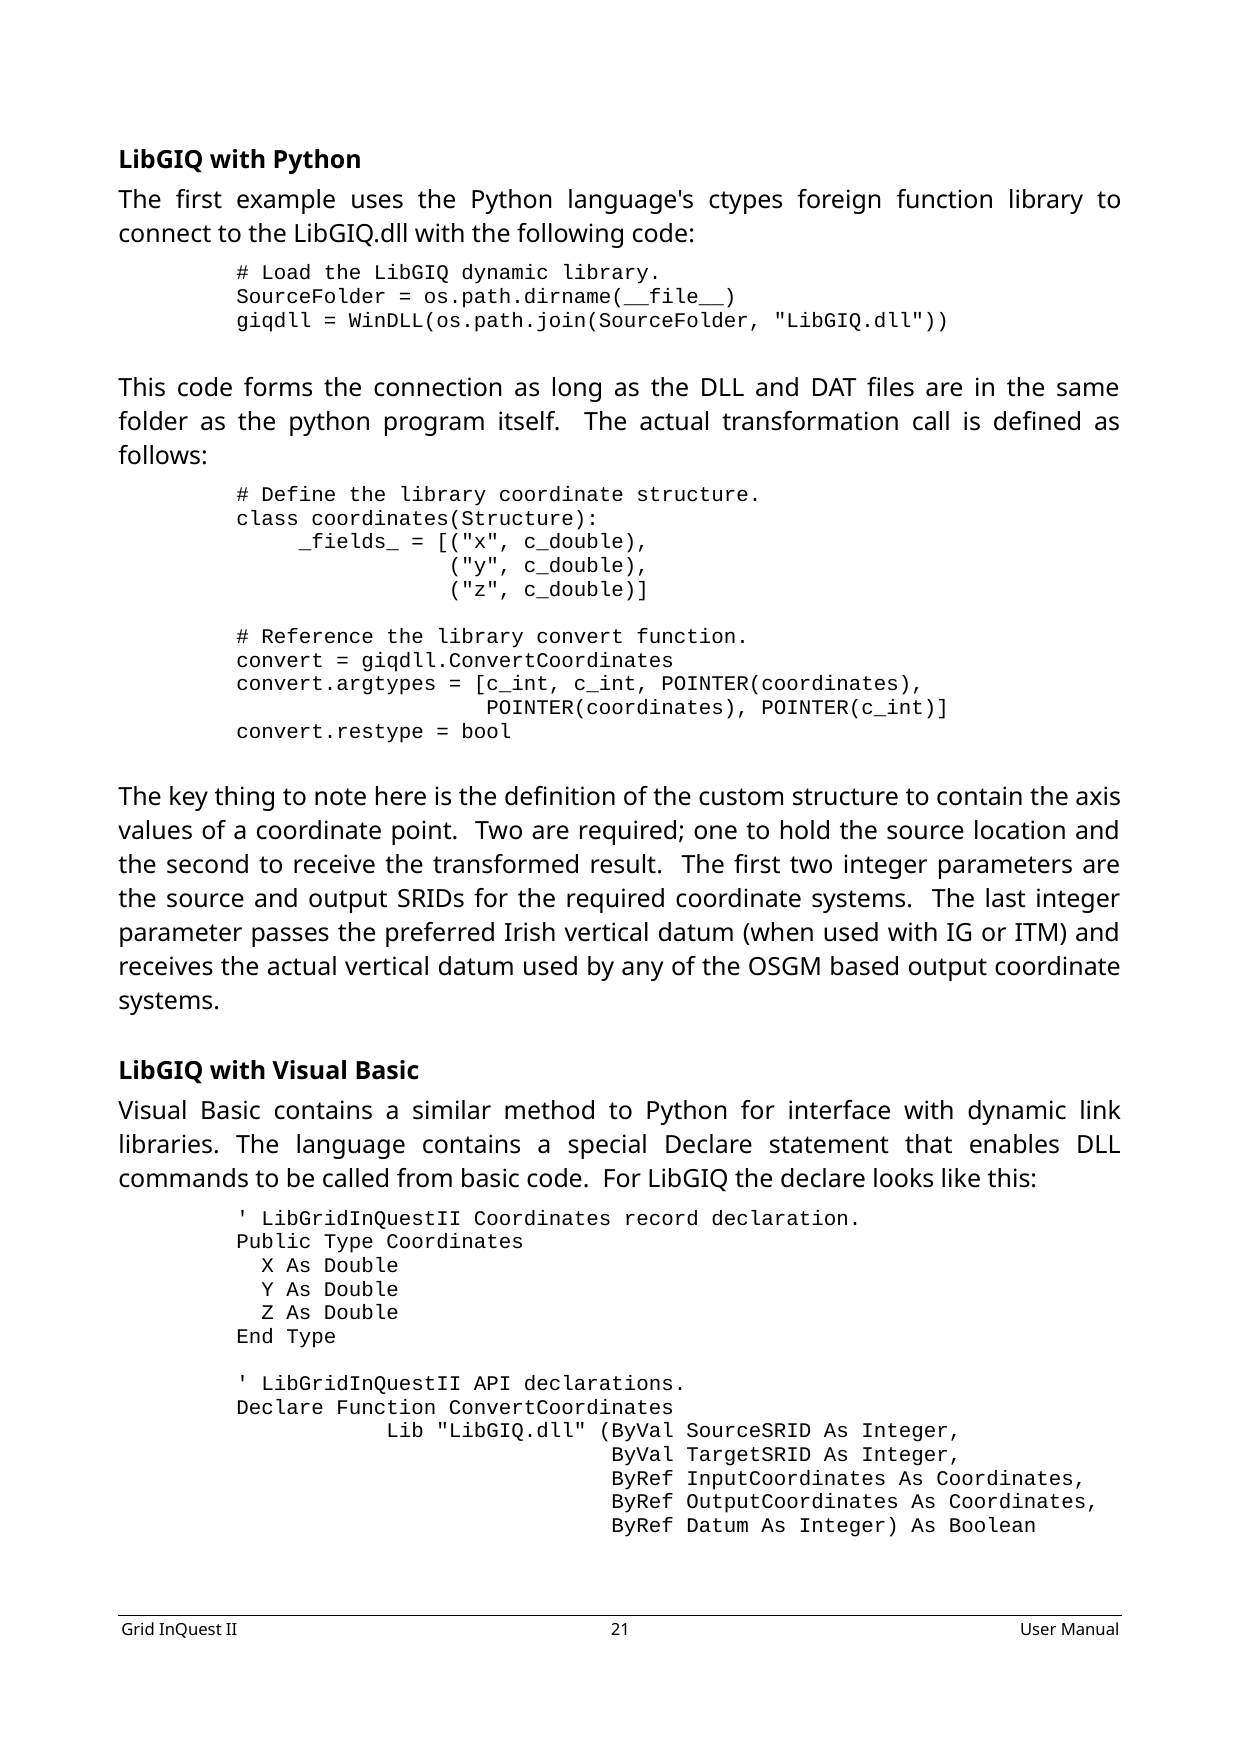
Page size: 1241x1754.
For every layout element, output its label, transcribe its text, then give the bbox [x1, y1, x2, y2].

text ' LibGridInQuestII API declarations. [236, 1373, 1122, 1397]
text # Reference the library convert function. [236, 626, 1122, 650]
text ("z", c_double)] [236, 579, 1122, 602]
text ByRef InputCoordinates As Coordinates, [236, 1468, 1122, 1491]
text ByRef Datum As Integer) As Boolean [236, 1515, 1122, 1539]
text convert.argtypes = [c_int, c_int, POINTER(coordinates), [236, 673, 1122, 697]
text End Type [236, 1326, 1122, 1349]
text # Load the LibGIQ dynamic library. [236, 262, 1122, 286]
text convert = giqdll.ConvertCoordinates [236, 650, 1122, 673]
text Declare Function ConvertCoordinates [236, 1397, 1122, 1420]
text ByRef OutputCoordinates As Coordinates, [236, 1491, 1122, 1515]
text Public Type Coordinates [236, 1231, 1122, 1255]
text The key thing to note here is the definition of the custom structure to contain the axis values of a coordinate point. Two are required; one to hold the source location and the second to receive the transformed result. The first two integer parameters are the source and output SRIDs for the required coordinate systems. The last integer parameter passes the preferred Irish vertical datum (when used with IG or ITM) and receives the actual vertical datum used by any of the OSGM based output coordinate systems. [118, 778, 1122, 1017]
text This code forms the connection as long as the DLL and DAT files are in the same folder as the python program itself. The actual transformation call is defined as follows: [118, 369, 1122, 472]
text ByVal TargetSRID As Integer, [236, 1444, 1122, 1468]
subtitle LibGIQ with Python [118, 142, 1122, 176]
text Visual Basic contains a similar method to Python for interface with dynamic link libraries. The language contains a special Declare statement that enables DLL commands to be called from basic code. For LibGIQ the declare looks like this: [118, 1093, 1122, 1195]
subtitle LibGIQ with Visual Basic [118, 1053, 1122, 1087]
text class coordinates(Structure): [236, 508, 1122, 531]
text _fields_ = [("x", c_double), [236, 531, 1122, 555]
text giqdll = WinDLL(os.path.join(SourceFolder, "LibGIQ.dll")) [236, 310, 1122, 333]
text Z As Double [236, 1302, 1122, 1326]
text ' LibGridInQuestII Coordinates record declaration. [236, 1208, 1122, 1231]
text Lib "LibGIQ.dll" (ByVal SourceSRID As Integer, [236, 1420, 1122, 1444]
text convert.restype = bool [236, 721, 1122, 744]
text ("y", c_double), [236, 555, 1122, 579]
text The first example uses the Python language's ctypes foreign function library to connect to the LibGIQ.dll with the following code: [118, 182, 1122, 250]
text POINTER(coordinates), POINTER(c_int)] [236, 697, 1122, 721]
text Y As Double [236, 1278, 1122, 1302]
text # Define the library coordinate structure. [236, 484, 1122, 508]
text X As Double [236, 1255, 1122, 1278]
text SourceFolder = os.path.dirname(__file__) [236, 286, 1122, 310]
